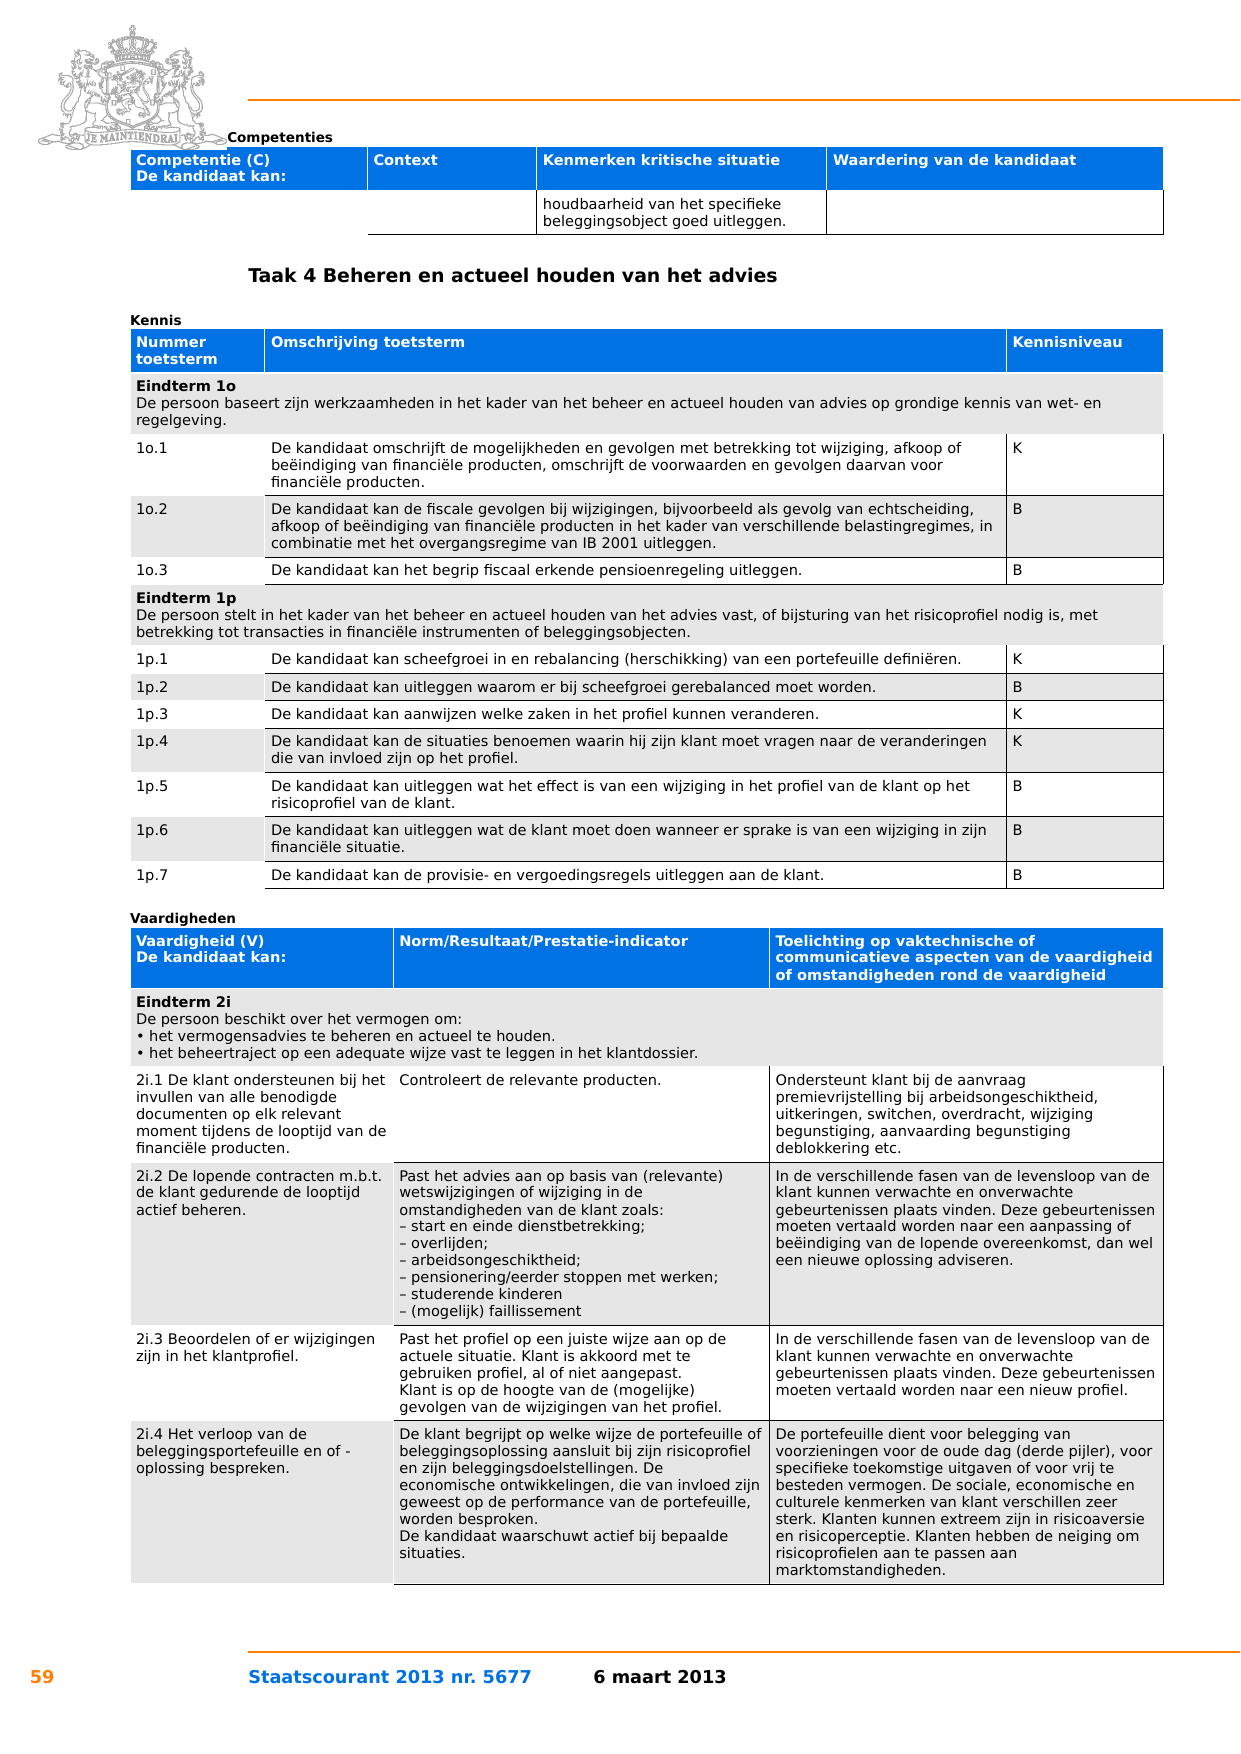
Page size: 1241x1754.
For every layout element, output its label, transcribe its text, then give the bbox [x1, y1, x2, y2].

table_cell Kennisniveau [1007, 329, 1163, 372]
table_cell 2i.2 De lopende contracten m.b.t. de klant gedurende de looptijd actief beheren. [131, 1163, 393, 1325]
table_cell De kandidaat kan aanwijzen welke zaken in het profiel kunnen veranderen. [265, 701, 1006, 727]
table_cell De kandidaat kan de fiscale gevolgen bij wijzigingen, bijvoorbeeld als gevolg van echtscheiding, afkoop of beëindiging van financiële producten in het kader van verschillende belastingregimes, in combinatie met het overgangsregime van IB 2001 uitleggen. [265, 496, 1006, 557]
table_cell 1o.1 [131, 435, 264, 495]
table_cell B [1007, 862, 1163, 888]
table_cell 1p.1 [131, 646, 264, 673]
table_cell [368, 191, 536, 234]
table_cell K [1007, 729, 1163, 772]
table_cell [827, 191, 1163, 234]
table_cell Context [368, 147, 536, 190]
table_cell Omschrijving toetsterm [265, 329, 1006, 372]
table_cell In de verschillende fasen van de levensloop van de klant kunnen verwachte en onverwachte gebeurtenissen plaats vinden. Deze gebeurtenissen moeten vertaald worden naar een aanpassing of beëindiging van de lopende overeenkomst, dan wel een nieuwe oplossing adviseren. [770, 1163, 1163, 1325]
table_cell De kandidaat kan het begrip fiscaal erkende pensioenregeling uitleggen. [265, 558, 1006, 584]
table_cell Past het profiel op een juiste wijze aan op de actuele situatie. Klant is akkoord met te gebruiken profiel, al of niet aangepast. Klant is op de hoogte van de (mogelijke) gevolgen van de wijzigingen van het profiel. [394, 1326, 769, 1420]
table_cell De kandidaat omschrijft de mogelijkheden en gevolgen met betrekking tot wijziging, afkoop of beëindiging van financiële producten, omschrijft de voorwaarden en gevolgen daarvan voor financiële producten. [265, 435, 1006, 495]
table_cell Competentie (C) De kandidaat kan: [131, 147, 367, 190]
table_cell Eindterm 1p De persoon stelt in het kader van het beheer en actueel houden van het advies vast, of bijsturing van het risicoprofiel nodig is, met betrekking tot transacties in financiële instrumenten of beleggingsobjecten. [131, 585, 1163, 645]
table_cell In de verschillende fasen van de levensloop van de klant kunnen verwachte en onverwachte gebeurtenissen plaats vinden. Deze gebeurtenissen moeten vertaald worden naar een nieuw profiel. [770, 1326, 1163, 1420]
table_cell B [1007, 558, 1163, 584]
table_cell K [1007, 435, 1163, 495]
table_cell Eindterm 2i De persoon beschikt over het vermogen om: • het vermogensadvies te beheren en actueel te houden. • het beheertraject op een adequate wijze vast te leggen in het klantdossier. [131, 989, 1163, 1066]
table_cell Vaardigheid (V) De kandidaat kan: [131, 928, 393, 988]
table_cell 1p.4 [131, 729, 264, 772]
table_cell K [1007, 646, 1163, 673]
table_header Kennis [130, 313, 1163, 328]
table_cell B [1007, 773, 1163, 816]
table_cell Eindterm 1o De persoon baseert zijn werkzaamheden in het kader van het beheer en actueel houden van advies op grondige kennis van wet- en regelgeving. [131, 374, 1163, 434]
table_cell De kandidaat kan de situaties benoemen waarin hij zijn klant moet vragen naar de veranderingen die van invloed zijn op het profiel. [265, 729, 1006, 772]
table_cell Kenmerken kritische situatie [537, 147, 826, 190]
table_cell De kandidaat kan uitleggen wat de klant moet doen wanneer er sprake is van een wijziging in zijn financiële situatie. [265, 817, 1006, 861]
table_cell 1p.7 [131, 862, 264, 888]
table_cell De klant begrijpt op welke wijze de portefeuille of beleggingsoplossing aansluit bij zijn risicoprofiel en zijn beleggingsdoelstellingen. De economische ontwikkelingen, die van invloed zijn geweest op de performance van de portefeuille, worden besproken. De kandidaat waarschuwt actief bij bepaalde situaties. [394, 1421, 769, 1583]
table_cell K [1007, 701, 1163, 727]
table_header Competenties [227, 130, 1163, 146]
table_cell 1p.3 [131, 701, 264, 727]
table_cell 1p.6 [131, 817, 264, 861]
table_cell Waardering van de kandidaat [827, 147, 1163, 190]
table_cell B [1007, 817, 1163, 861]
table_cell 1o.2 [131, 496, 264, 557]
table_cell 1p.2 [131, 674, 264, 700]
table_cell Toelichting op vaktechnische of communicatieve aspecten van de vaardigheid of omstandigheden rond de vaardigheid [770, 928, 1163, 988]
table_cell De kandidaat kan de provisie- en vergoedingsregels uitleggen aan de klant. [265, 862, 1006, 888]
table_cell 2i.3 Beoordelen of er wijzigingen zijn in het klantprofiel. [131, 1326, 393, 1420]
table_cell Ondersteunt klant bij de aanvraag premievrijstelling bij arbeidsongeschiktheid, uitkeringen, switchen, overdracht, wijziging begunstiging, aanvaarding begunstiging deblokkering etc. [770, 1068, 1163, 1162]
table_cell 2i.4 Het verloop van de beleggingsportefeuille en of -oplossing bespreken. [131, 1421, 393, 1583]
table_cell Nummer toetsterm [131, 329, 264, 372]
table_cell [131, 191, 367, 234]
table_cell 1o.3 [131, 558, 264, 584]
table_header Vaardigheden [130, 911, 1163, 927]
table_cell Norm/Resultaat/Prestatie-indicator [394, 928, 769, 988]
table_cell Controleert de relevante producten. [394, 1068, 769, 1162]
table_cell 2i.1 De klant ondersteunen bij het invullen van alle benodigde documenten op elk relevant moment tijdens de looptijd van de financiële producten. [131, 1068, 393, 1162]
picture [38, 25, 227, 150]
table_cell 1p.5 [131, 773, 264, 816]
table_cell houdbaarheid van het specifieke beleggingsobject goed uitleggen. [537, 191, 826, 234]
table_cell Past het advies aan op basis van (relevante) wetswijzigingen of wijziging in de omstandigheden van de klant zoals: – start en einde dienstbetrekking; – overlijden; – arbeidsongeschiktheid; – pensionering/eerder stoppen met werken; – studerende kinderen – (mogelijk) faillissement [394, 1163, 769, 1325]
table_cell De portefeuille dient voor belegging van voorzieningen voor de oude dag (derde pijler), voor specifieke toekomstige uitgaven of voor vrij te besteden vermogen. De sociale, economische en culturele kenmerken van klant verschillen zeer sterk. Klanten kunnen extreem zijn in risicoaversie en risicoperceptie. Klanten hebben de neiging om risicoprofielen aan te passen aan marktomstandigheden. [770, 1421, 1163, 1583]
table_cell B [1007, 674, 1163, 700]
table_cell De kandidaat kan uitleggen waarom er bij scheefgroei gerebalanced moet worden. [265, 674, 1006, 700]
table_cell De kandidaat kan uitleggen wat het effect is van een wijziging in het profiel van de klant op het risicoprofiel van de klant. [265, 773, 1006, 816]
table_cell B [1007, 496, 1163, 557]
table_cell De kandidaat kan scheefgroei in en rebalancing (herschikking) van een portefeuille definiëren. [265, 646, 1006, 673]
subtitle Taak 4 Beheren en actueel houden van het advies [248, 265, 1163, 287]
